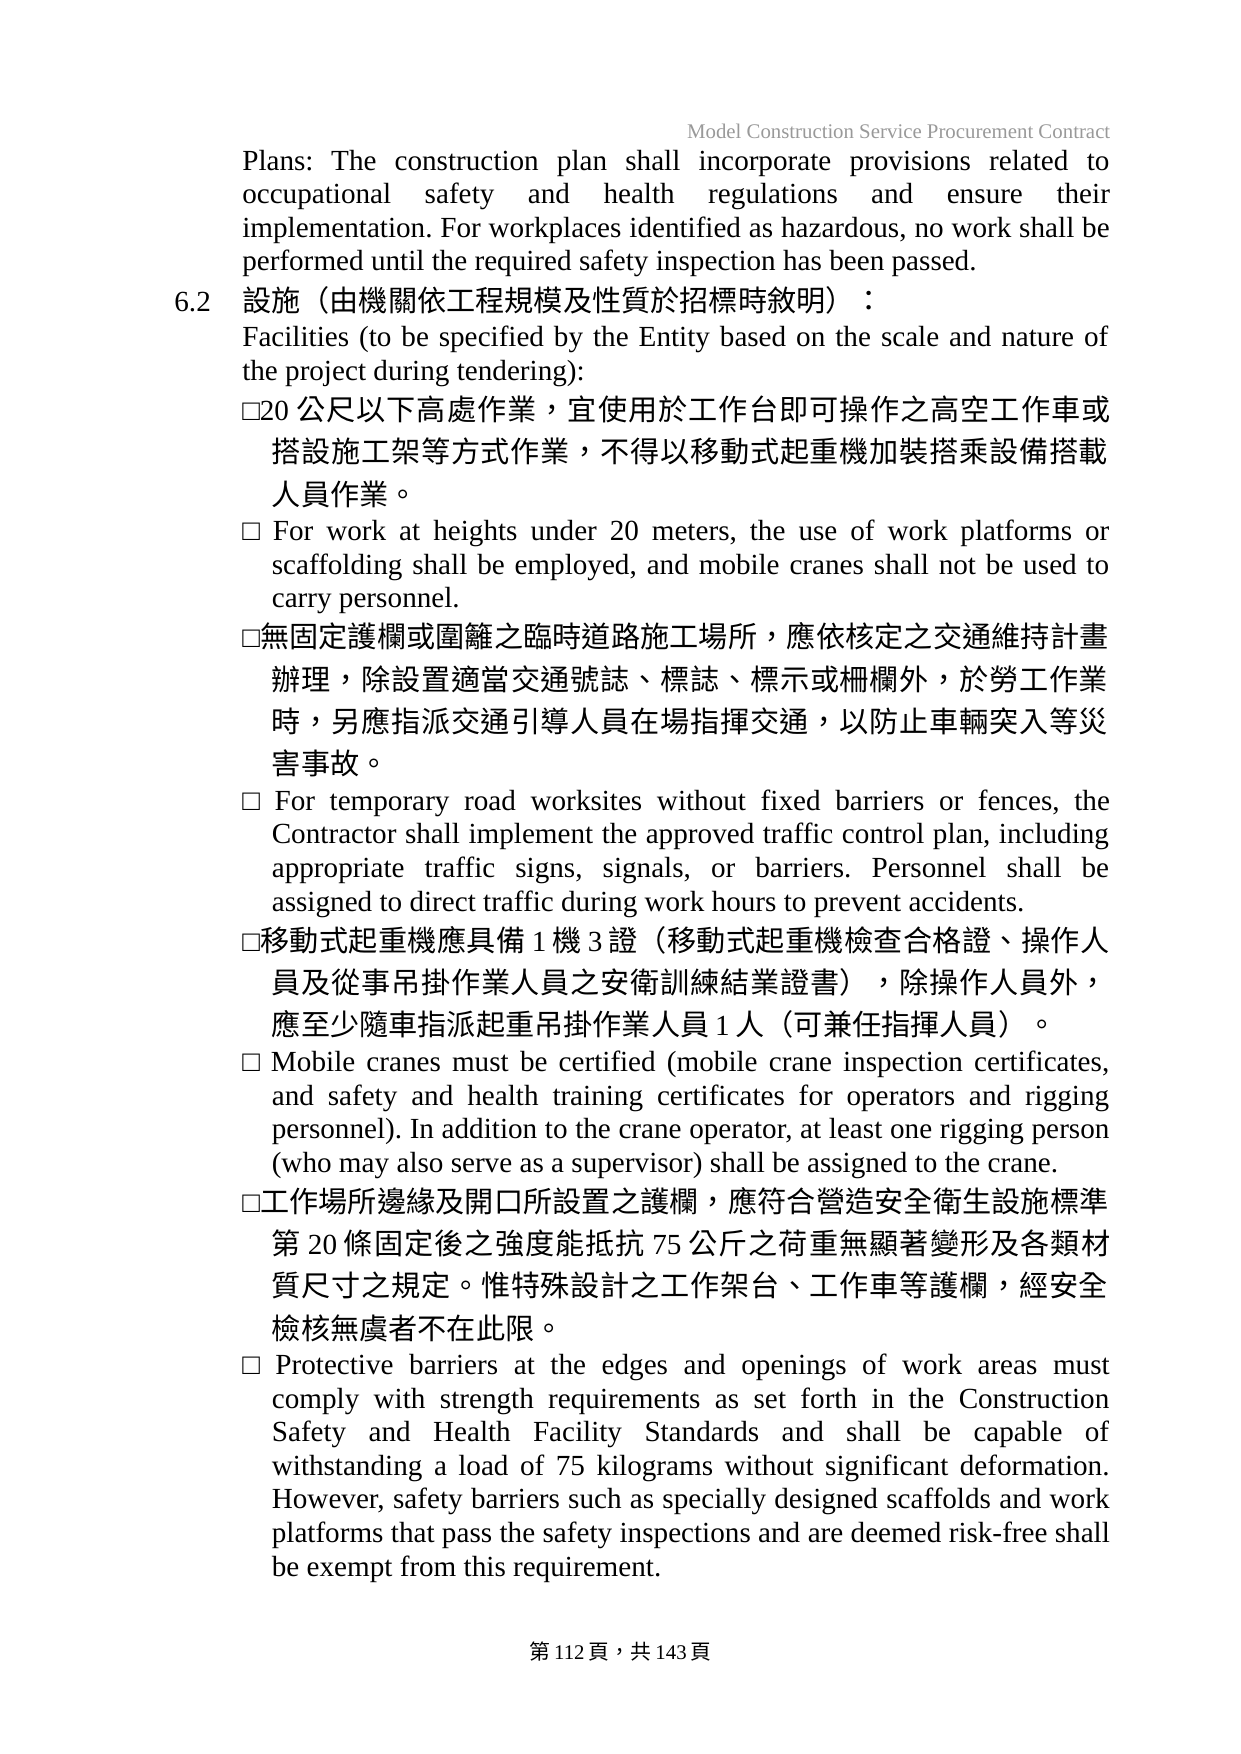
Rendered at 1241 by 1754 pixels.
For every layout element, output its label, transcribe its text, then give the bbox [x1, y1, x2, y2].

text □ For temporary road worksites without fixed barriers or fences, the Contractor shall implement the approved traffic control plan, including appropriate traffic signs, signals, or barriers. Personnel shall be assigned to direct traffic during work hours to prevent accidents. [242, 783, 1110, 917]
text □工作場所邊緣及開口所設置之護欄，應符合營造安全衛生設施標準第20條固定後之強度能抵抗75公斤之荷重無顯著變形及各類材質尺寸之規定。惟特殊設計之工作架台、工作車等護欄，經安全檢核無虞者不在此限。 [242, 1178, 1110, 1347]
text Plans: The construction plan shall incorporate provisions related to occupational safety and health regulations and ensure their implementation. For workplaces identified as hazardous, no work shall be performed until the required safety inspection has been passed. [242, 143, 1110, 277]
text Facilities (to be specified by the Entity based on the scale and nature of the project during tendering): [242, 319, 1110, 386]
text □ Mobile cranes must be certified (mobile crane inspection certificates, and safety and health training certificates for operators and rigging personnel). In addition to the crane operator, at least one rigging person (who may also serve as a supervisor) shall be assigned to the crane. [242, 1044, 1110, 1178]
text □ For work at heights under 20 meters, the use of work platforms or scaffolding shall be employed, and mobile cranes shall not be used to carry personnel. [242, 513, 1110, 614]
text □移動式起重機應具備1機3證（移動式起重機檢查合格證、操作人員及從事吊掛作業人員之安衛訓練結業證書），除操作人員外，應至少隨車指派起重吊掛作業人員1人（可兼任指揮人員）。 [242, 917, 1110, 1044]
text □ Protective barriers at the edges and openings of work areas must comply with strength requirements as set forth in the Construction Safety and Health Facility Standards and shall be capable of withstanding a load of 75 kilograms without significant deformation. However, safety barriers such as specially designed scaffolds and work platforms that pass the safety inspections and are deemed risk-free shall be exempt from this requirement. [242, 1347, 1110, 1582]
list 設施（由機關依工程規模及性質於招標時敘明）： [174, 277, 1110, 319]
text □無固定護欄或圍籬之臨時道路施工場所，應依核定之交通維持計畫辦理，除設置適當交通號誌、標誌、標示或柵欄外，於勞工作業時，另應指派交通引導人員在場指揮交通，以防止車輛突入等災害事故。 [242, 614, 1110, 783]
text □20公尺以下高處作業，宜使用於工作台即可操作之高空工作車或搭設施工架等方式作業，不得以移動式起重機加裝搭乘設備搭載人員作業。 [242, 386, 1110, 513]
